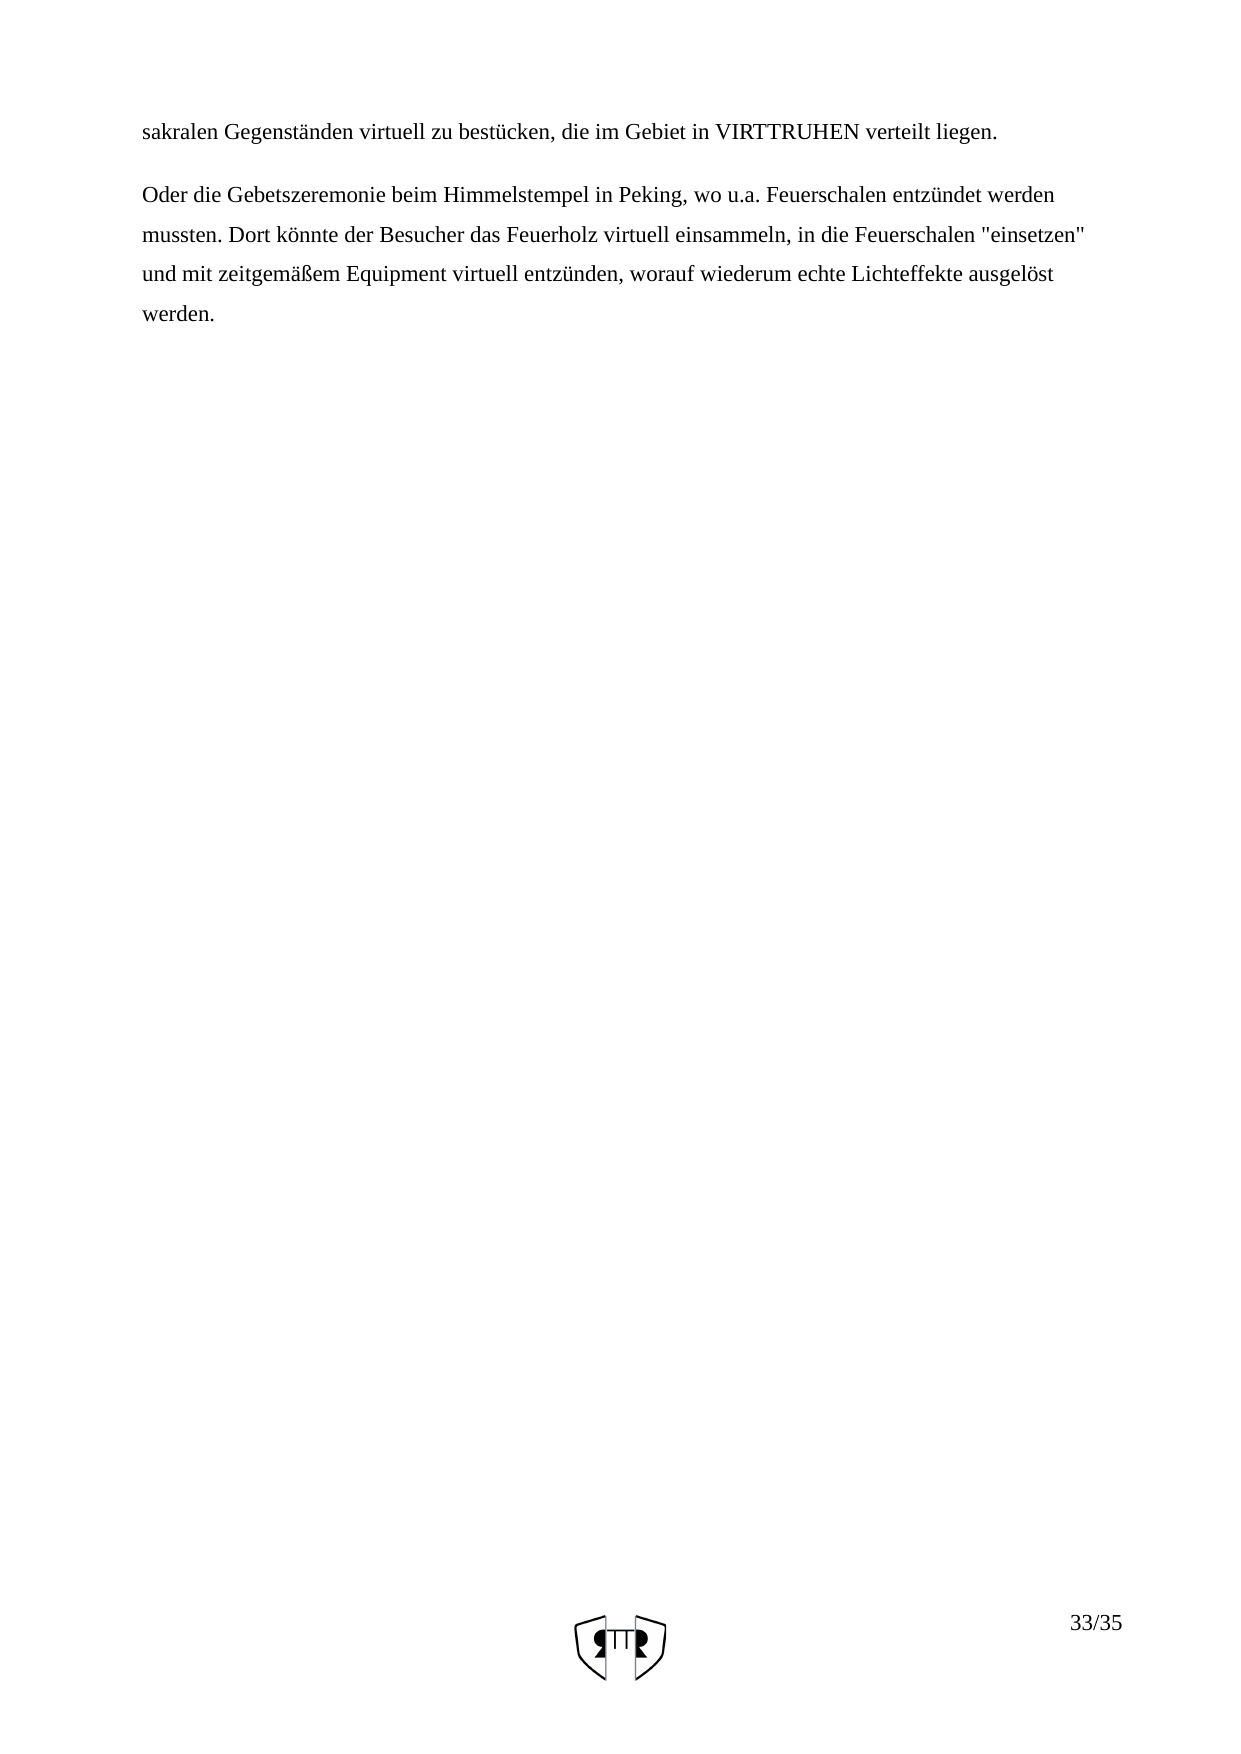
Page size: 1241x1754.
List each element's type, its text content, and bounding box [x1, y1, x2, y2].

text Oder die Gebetszeremonie beim Himmelstempel in Peking, wo u.a. Feuerschalen entzündet werden mussten. Dort könnte der Besucher das Feuerholz virtuell einsammeln, in die Feuerschalen "einsetzen" und mit zeitgemäßem Equipment virtuell entzünden, worauf wiederum echte Lichteffekte ausgelöst werden. [142, 181, 1122, 326]
picture [574, 1615, 667, 1681]
text sakralen Gegenständen virtuell zu bestücken, die im Gebiet in VIRTTRUHEN verteilt liegen. [142, 118, 1122, 144]
